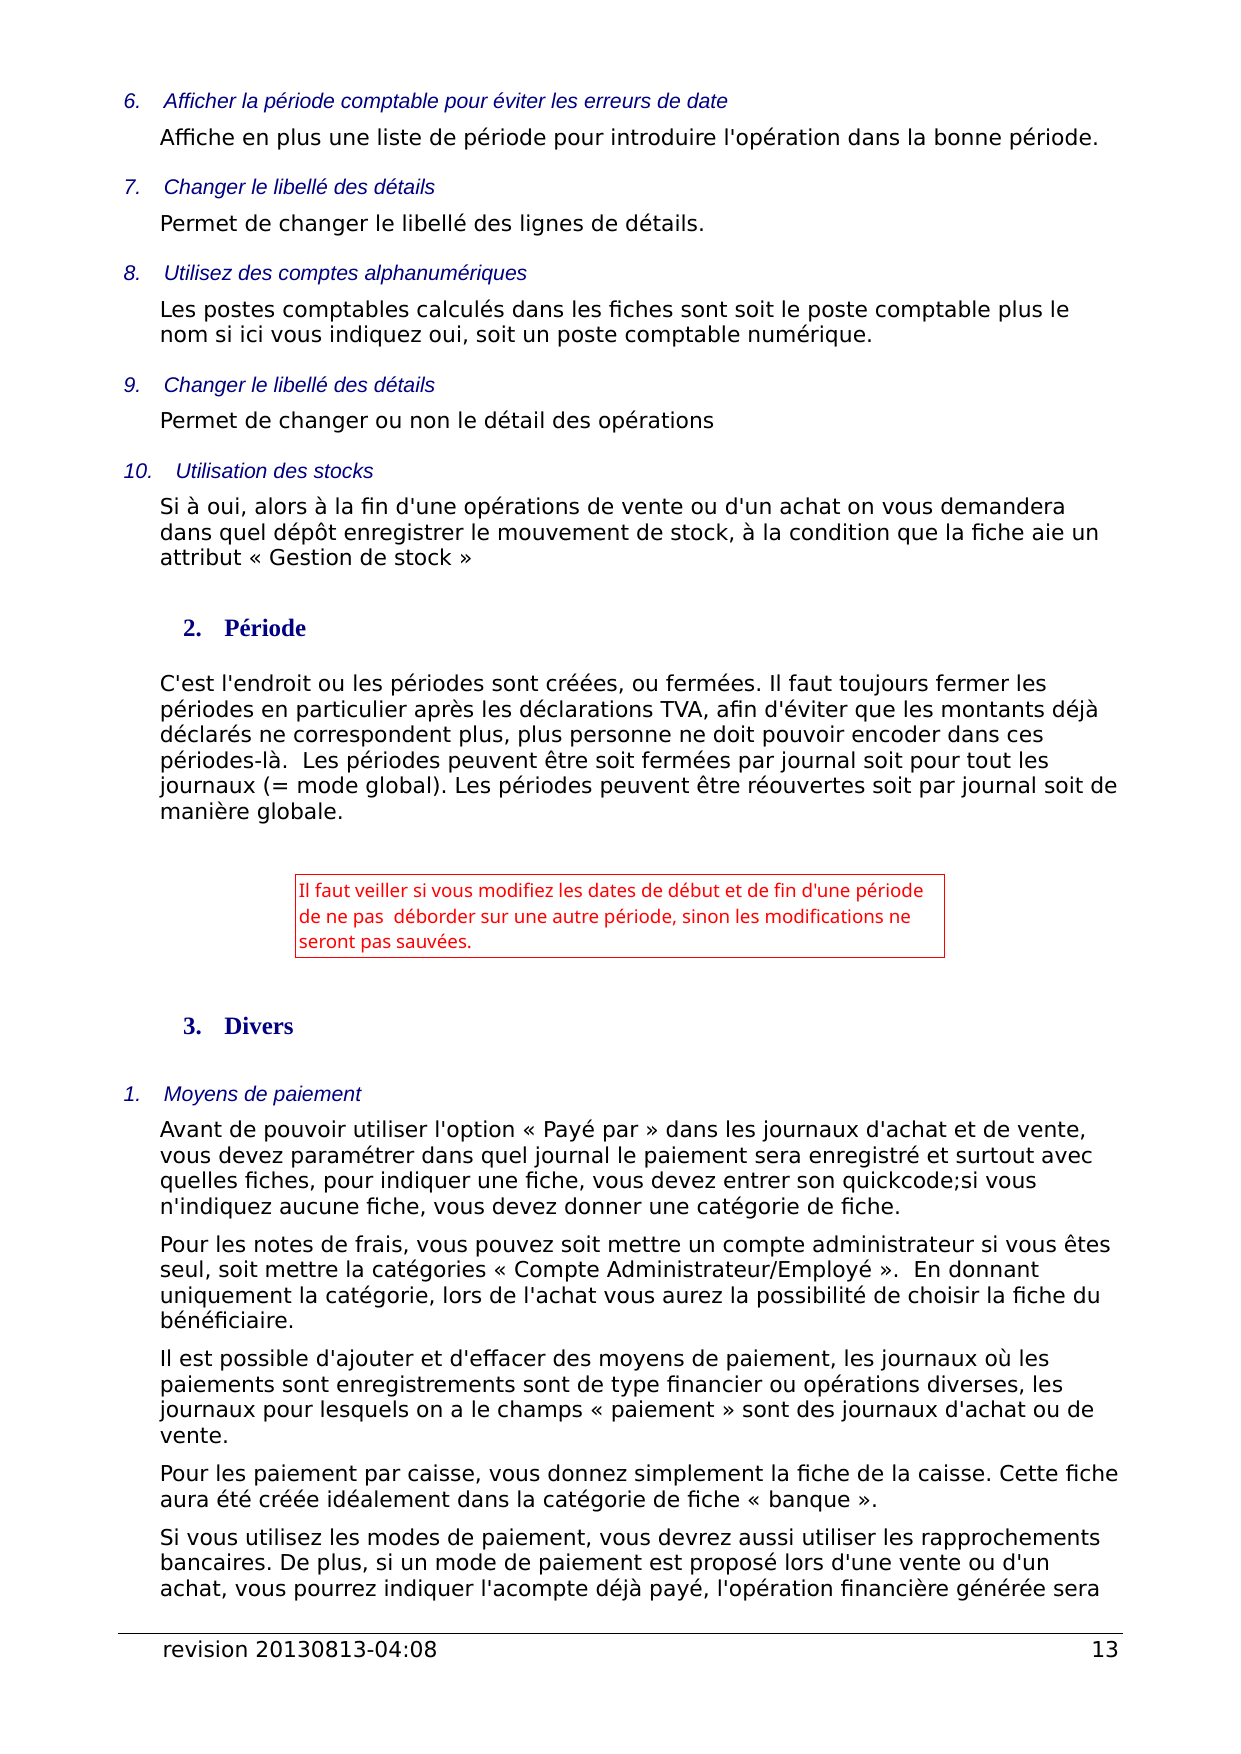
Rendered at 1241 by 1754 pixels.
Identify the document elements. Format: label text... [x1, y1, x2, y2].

text Affiche en plus une liste de période pour introduire l'opération dans la bonne période. [159, 125, 1123, 150]
text Si vous utilisez les modes de paiement, vous devrez aussi utiliser les rapprochements bancaires. De plus, si un mode de paiement est proposé lors d'une vente ou d'un achat, vous pourrez indiquer l'acompte déjà payé, l'opération financière générée sera [159, 1525, 1123, 1601]
subtitle Période [177, 613, 1123, 642]
subtitle Utilisez des comptes alphanumériques [117, 261, 1123, 285]
text Si à oui, alors à la fin d'une opérations de vente ou d'un achat on vous demandera dans quel dépôt enregistrer le mouvement de stock, à la condition que la fiche aie un attribut « Gestion de stock » [159, 494, 1123, 571]
text Pour les paiement par caisse, vous donnez simplement la fiche de la caisse. Cette fiche aura été créée idéalement dans la catégorie de fiche « banque ». [159, 1461, 1123, 1512]
subtitle Changer le libellé des détails [117, 174, 1123, 199]
text Pour les notes de frais, vous pouvez soit mettre un compte administrateur si vous êtes seul, soit mettre la catégories « Compte Administrateur/Employé ». En donnant uniquement la catégorie, lors de l'achat vous aurez la possibilité de choisir la fiche du bénéficiaire. [159, 1232, 1123, 1334]
text Avant de pouvoir utiliser l'option « Payé par » dans les journaux d'achat et de vente, vous devez paramétrer dans quel journal le paiement sera enregistré et surtout avec quelles fiches, pour indiquer une fiche, vous devez entrer son quickcode;si vous n'indiquez aucune fiche, vous devez donner une catégorie de fiche. [159, 1117, 1123, 1219]
text Permet de changer ou non le détail des opérations [159, 408, 1123, 434]
subtitle Afficher la période comptable pour éviter les erreurs de date [117, 88, 1123, 113]
subtitle Utilisation des stocks [117, 458, 1123, 483]
subtitle Divers [177, 1011, 1123, 1040]
subtitle Moyens de paiement [117, 1081, 1123, 1106]
subtitle Changer le libellé des détails [117, 372, 1123, 397]
text Il faut veiller si vous modifiez les dates de début et de fin d'une période de ne pas déborder sur une autre période, sinon les modifications ne seront pas sauvées. [296, 875, 944, 957]
text Il est possible d'ajouter et d'effacer des moyens de paiement, les journaux où les paiements sont enregistrements sont de type financier ou opérations diverses, les journaux pour lesquels on a le champs « paiement » sont des journaux d'achat ou de vente. [159, 1347, 1123, 1449]
text Permet de changer le libellé des lignes de détails. [159, 211, 1123, 236]
text Les postes comptables calculés dans les fiches sont soit le poste comptable plus le nom si ici vous indiquez oui, soit un poste comptable numérique. [159, 297, 1123, 348]
text C'est l'endroit ou les périodes sont créées, ou fermées. Il faut toujours fermer les périodes en particulier après les déclarations TVA, afin d'éviter que les montants déjà déclarés ne correspondent plus, plus personne ne doit pouvoir encoder dans ces périodes-là. Les périodes peuvent être soit fermées par journal soit pour tout les journaux (= mode global). Les périodes peuvent être réouvertes soit par journal soit de manière globale. [159, 671, 1123, 824]
